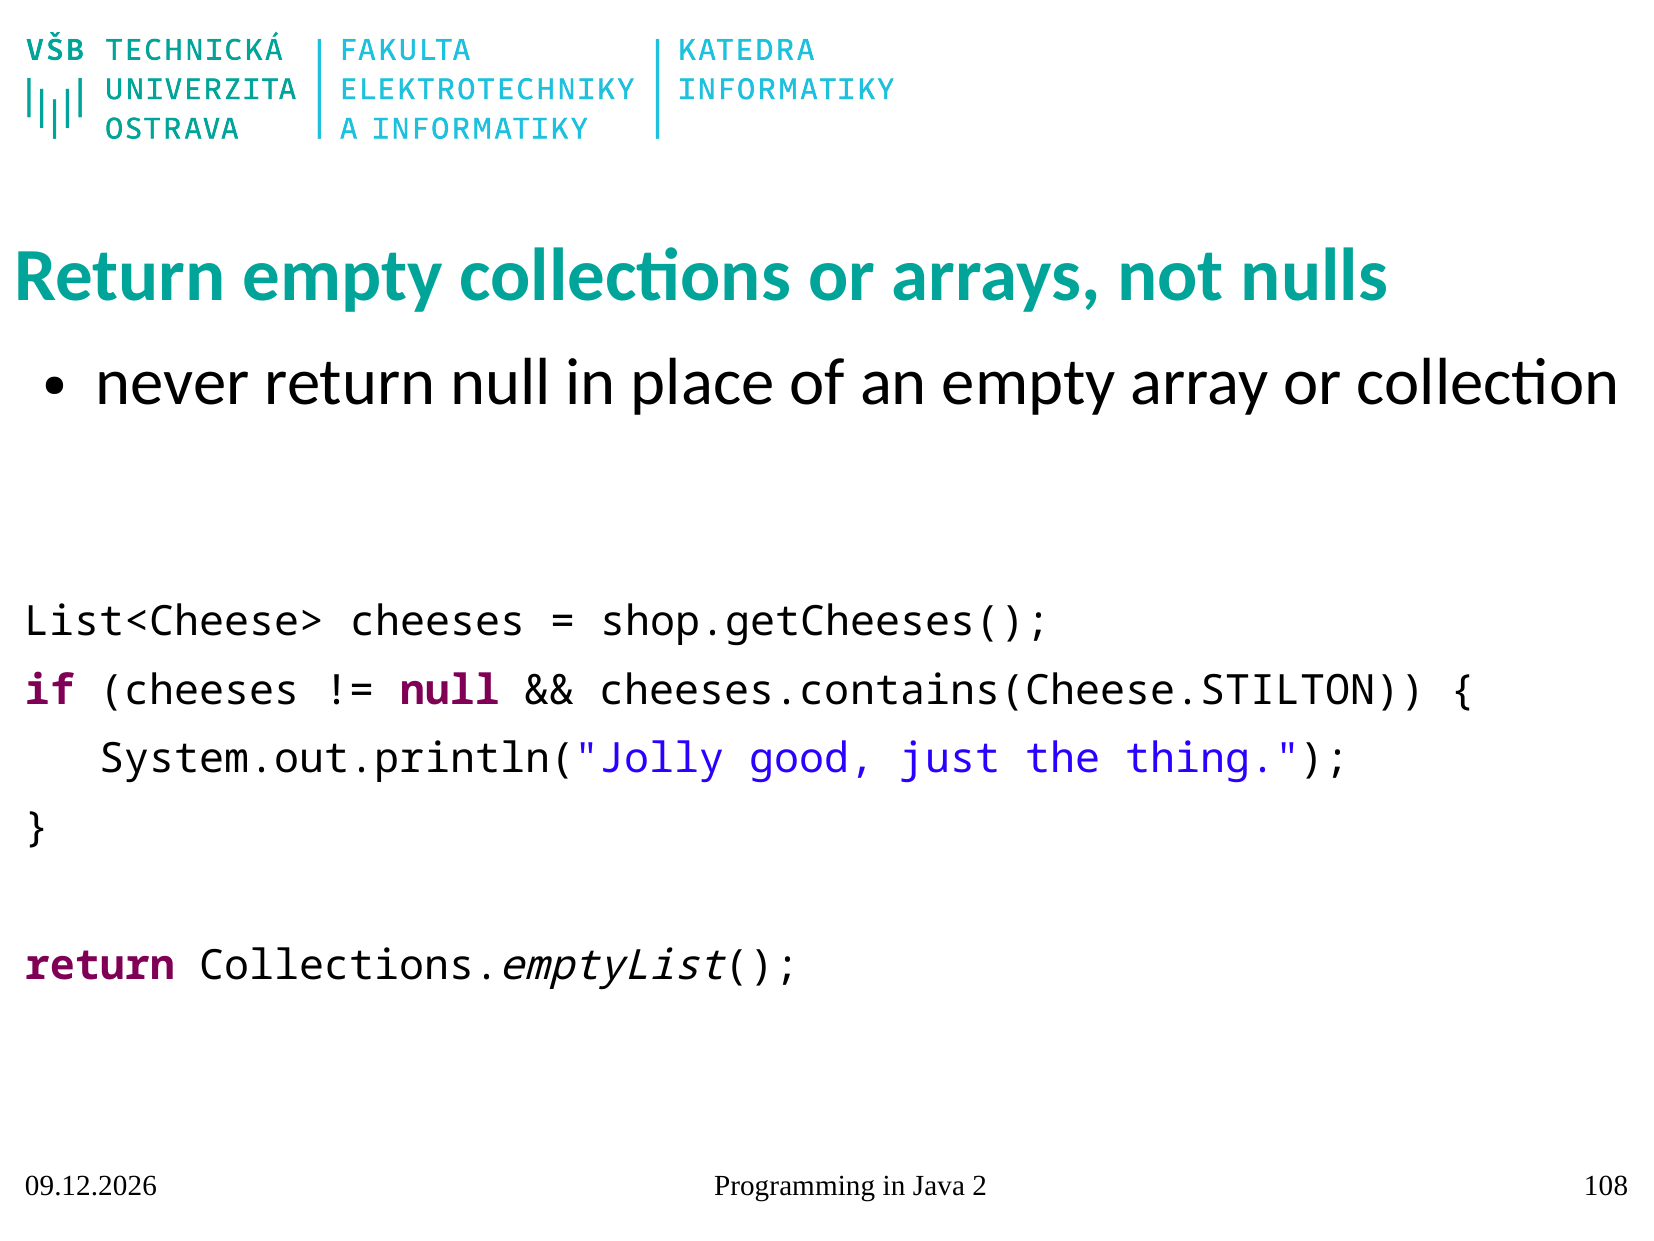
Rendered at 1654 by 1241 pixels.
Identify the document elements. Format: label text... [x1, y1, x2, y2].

title Return empty collections or arrays, not nulls [14, 165, 1619, 319]
picture [26, 31, 894, 139]
list never return null in place of an empty array or collection [24, 354, 1629, 579]
list List<Cheese> cheeses = shop.getCheeses(); if (cheeses != null && cheeses.contains(Cheese.STILTON)) { System.out.println("Jolly good, just the thing."); } return Collections.emptyList(); [24, 590, 1629, 1146]
